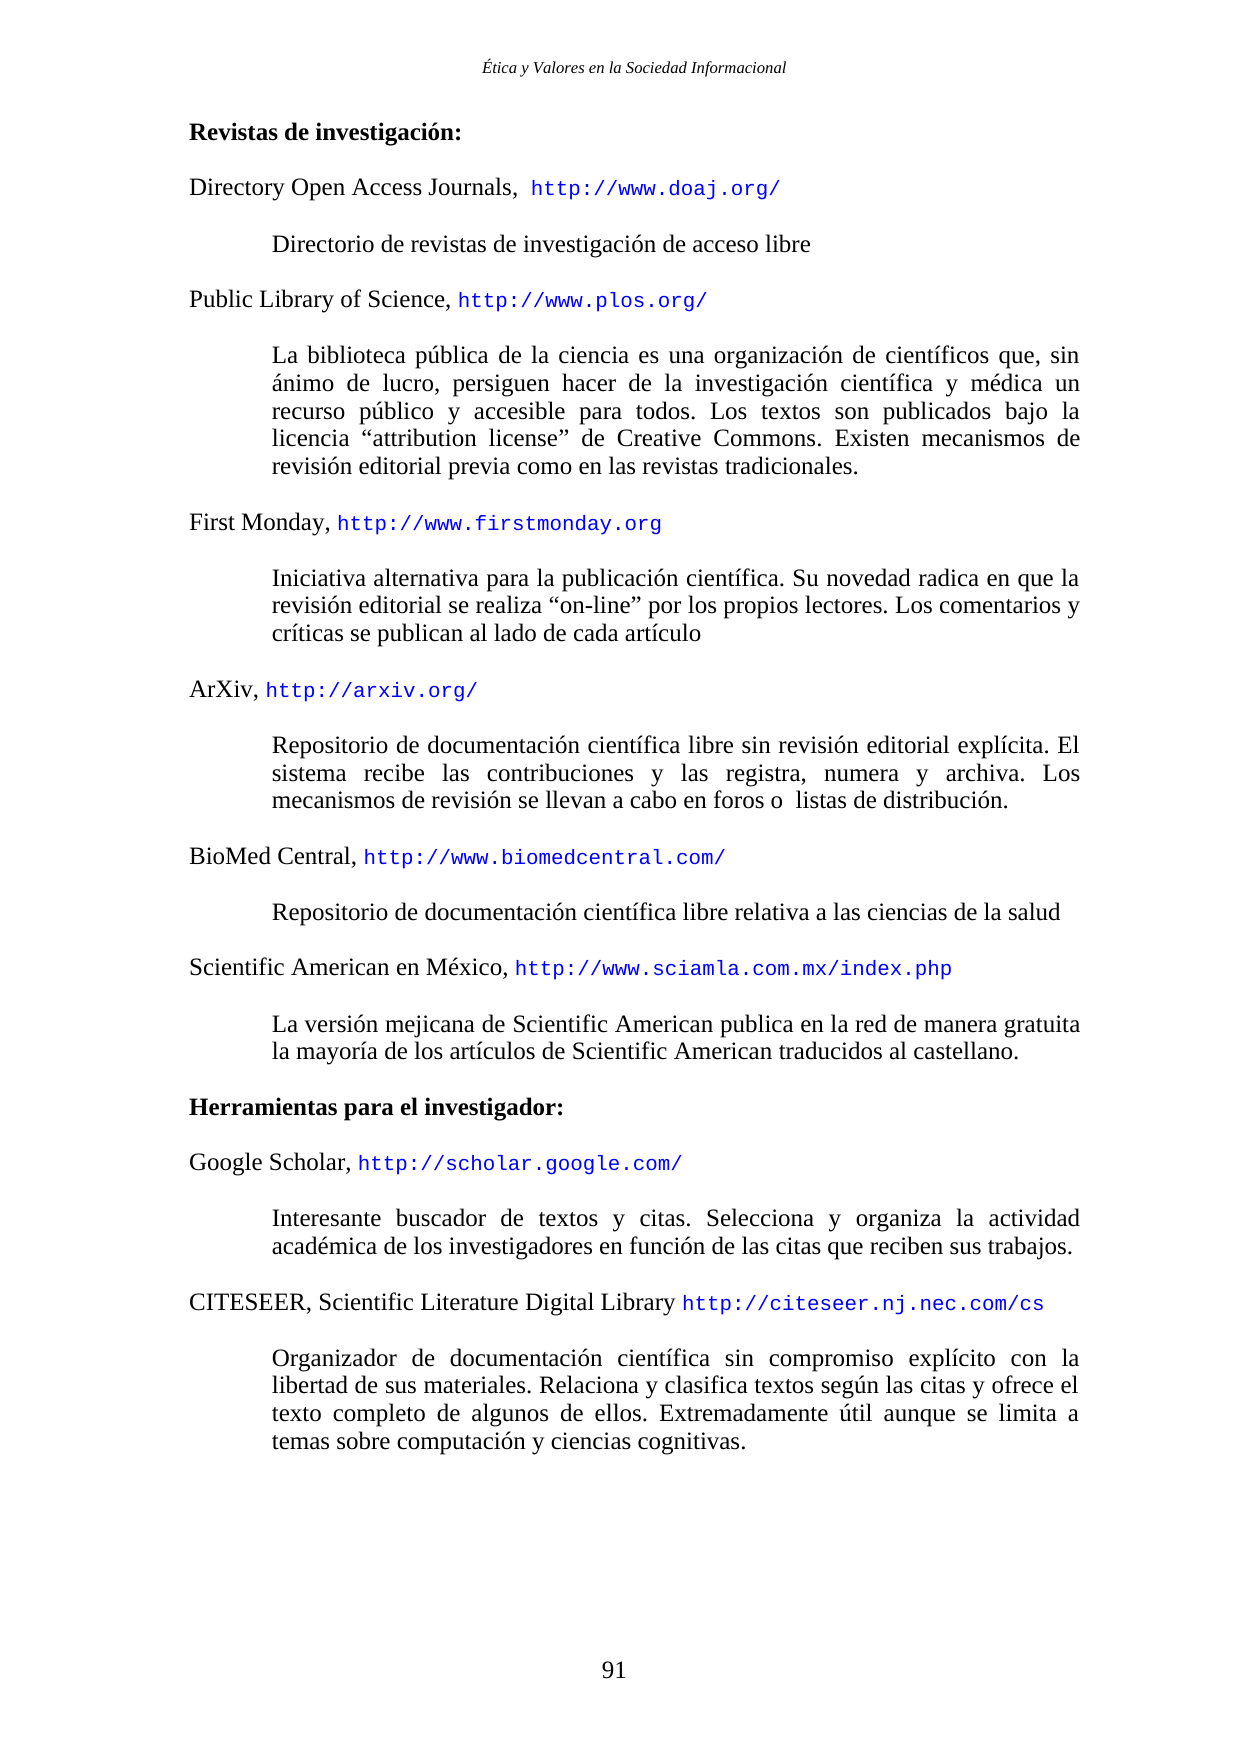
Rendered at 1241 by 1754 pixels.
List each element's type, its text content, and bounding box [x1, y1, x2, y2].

text CITESEER, Scientific Literature Digital Library http://citeseer.nj.nec.com/cs [189, 1288, 1081, 1316]
text Herramientas para el investigador: [189, 1093, 1081, 1121]
text BioMed Central, http://www.biomedcentral.com/ [189, 842, 1081, 870]
text ArXiv, http://arxiv.org/ [189, 675, 1081, 703]
text Directorio de revistas de investigación de acceso libre [272, 230, 1081, 257]
text First Monday, http://www.firstmonday.org [189, 508, 1081, 536]
text Interesante buscador de textos y citas. Selecciona y organiza la actividad académica de los investigadores en función de las citas que reciben sus trabajos. [272, 1204, 1081, 1260]
text Directory Open Access Journals, http://www.doaj.org/ [189, 173, 1081, 202]
text Repositorio de documentación científica libre sin revisión editorial explícita. El sistema recibe las contribuciones y las registra, numera y archiva. Los mecanismos de revisión se llevan a cabo en foros o listas de distribución. [272, 731, 1081, 814]
text La biblioteca pública de la ciencia es una organización de científicos que, sin ánimo de lucro, persiguen hacer de la investigación científica y médica un recurso público y accesible para todos. Los textos son publicados bajo la licencia “attribution license” de Creative Commons. Existen mecanismos de revisión editorial previa como en las revistas tradicionales. [272, 341, 1081, 480]
text Revistas de investigación: [189, 118, 1081, 146]
text Public Library of Science, http://www.plos.org/ [189, 285, 1081, 314]
text Repositorio de documentación científica libre relativa a las ciencias de la salud [272, 898, 1081, 926]
text Iniciativa alternativa para la publicación científica. Su novedad radica en que la revisión editorial se realiza “on-line” por los propios lectores. Los comentarios y críticas se publican al lado de cada artículo [272, 564, 1081, 647]
text Organizador de documentación científica sin compromiso explícito con la libertad de sus materiales. Relaciona y clasifica textos según las citas y ofrece el texto completo de algunos de ellos. Extremadamente útil aunque se limita a temas sobre computación y ciencias cognitivas. [272, 1344, 1081, 1455]
text La versión mejicana de Scientific American publica en la red de manera gratuita la mayoría de los artículos de Scientific American traducidos al castellano. [272, 1010, 1081, 1065]
text Google Scholar, http://scholar.google.com/ [189, 1148, 1081, 1177]
text Scientific American en México, http://www.sciamla.com.mx/index.php [189, 953, 1081, 982]
